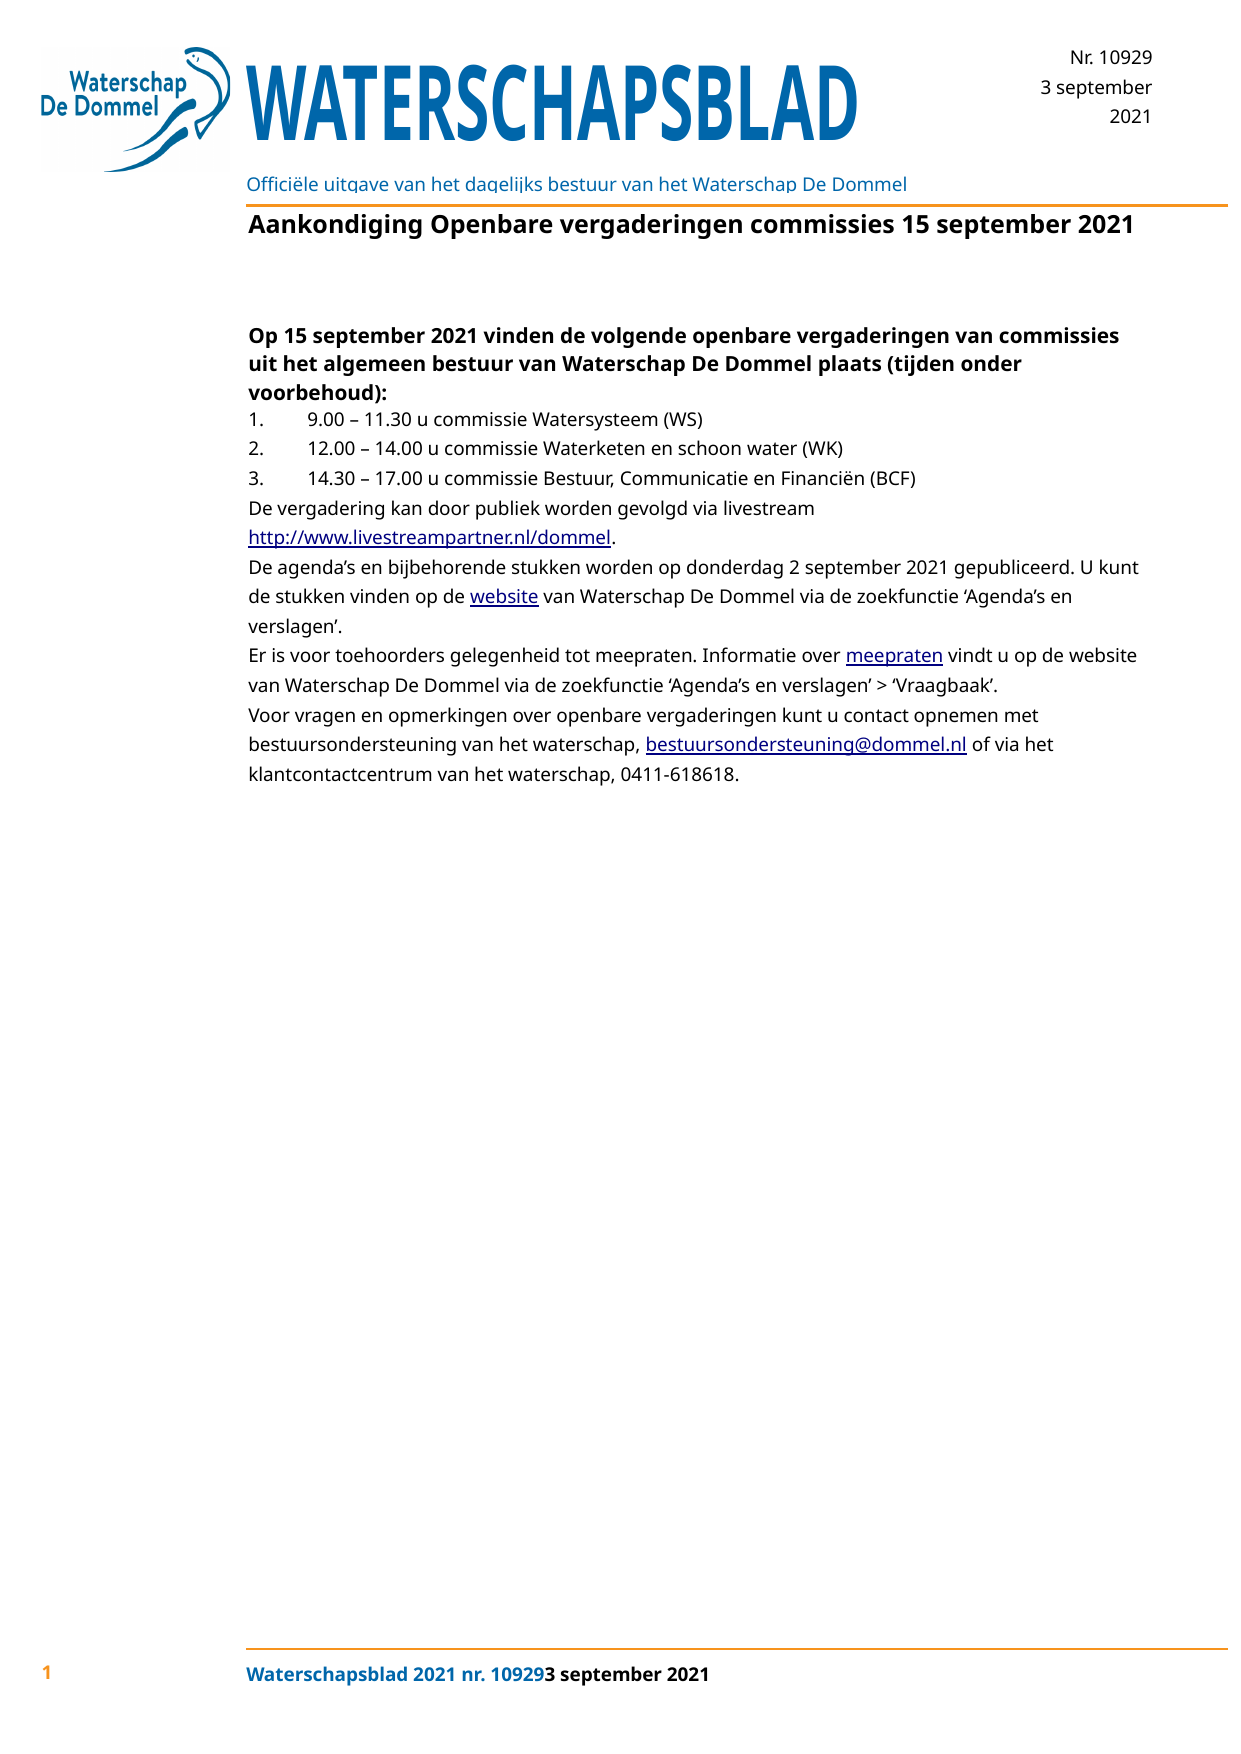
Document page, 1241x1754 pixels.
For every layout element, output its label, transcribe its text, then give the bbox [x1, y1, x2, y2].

list 9.00 – 11.30 u commissie Watersysteem (WS) [248, 406, 1152, 432]
picture [204, 47, 231, 76]
list 14.30 – 17.00 u commissie Bestuur, Communicatie en Financiën (BCF) [248, 465, 1152, 491]
list 12.00 – 14.00 u commissie Waterketen en schoon water (WK) [248, 436, 1152, 461]
picture [45, 99, 51, 111]
text De vergadering kan door publiek worden gevolgd via livestream http://www.livestreampartner.nl/dommel. [248, 495, 1152, 550]
picture [198, 118, 210, 131]
picture [41, 47, 231, 172]
text Aankondiging Openbare vergaderingen commissies 15 september 2021 [248, 207, 1152, 241]
text Op 15 september 2021 vinden de volgende openbare vergaderingen van commissies uit het algemeen bestuur van Waterschap De Dommel plaats (tijden onder voorbehoud): [248, 321, 1152, 406]
text De agenda’s en bijbehorende stukken worden op donderdag 2 september 2021 gepubliceerd. U kunt de stukken vinden op de website van Waterschap De Dommel via de zoekfunctie ‘Agenda’s en verslagen’. [248, 554, 1152, 639]
text Voor vragen en opmerkingen over openbare vergaderingen kunt u contact opnemen met bestuursondersteuning van het waterschap, bestuursondersteuning@dommel.nl of via het klantcontactcentrum van het waterschap, 0411-618618. [248, 702, 1152, 787]
text Er is voor toehoorders gelegenheid tot meepraten. Informatie over meepraten vindt u op de website van Waterschap De Dommel via de zoekfunctie ‘Agenda’s en verslagen’ > ‘Vraagbaak’. [248, 643, 1152, 698]
